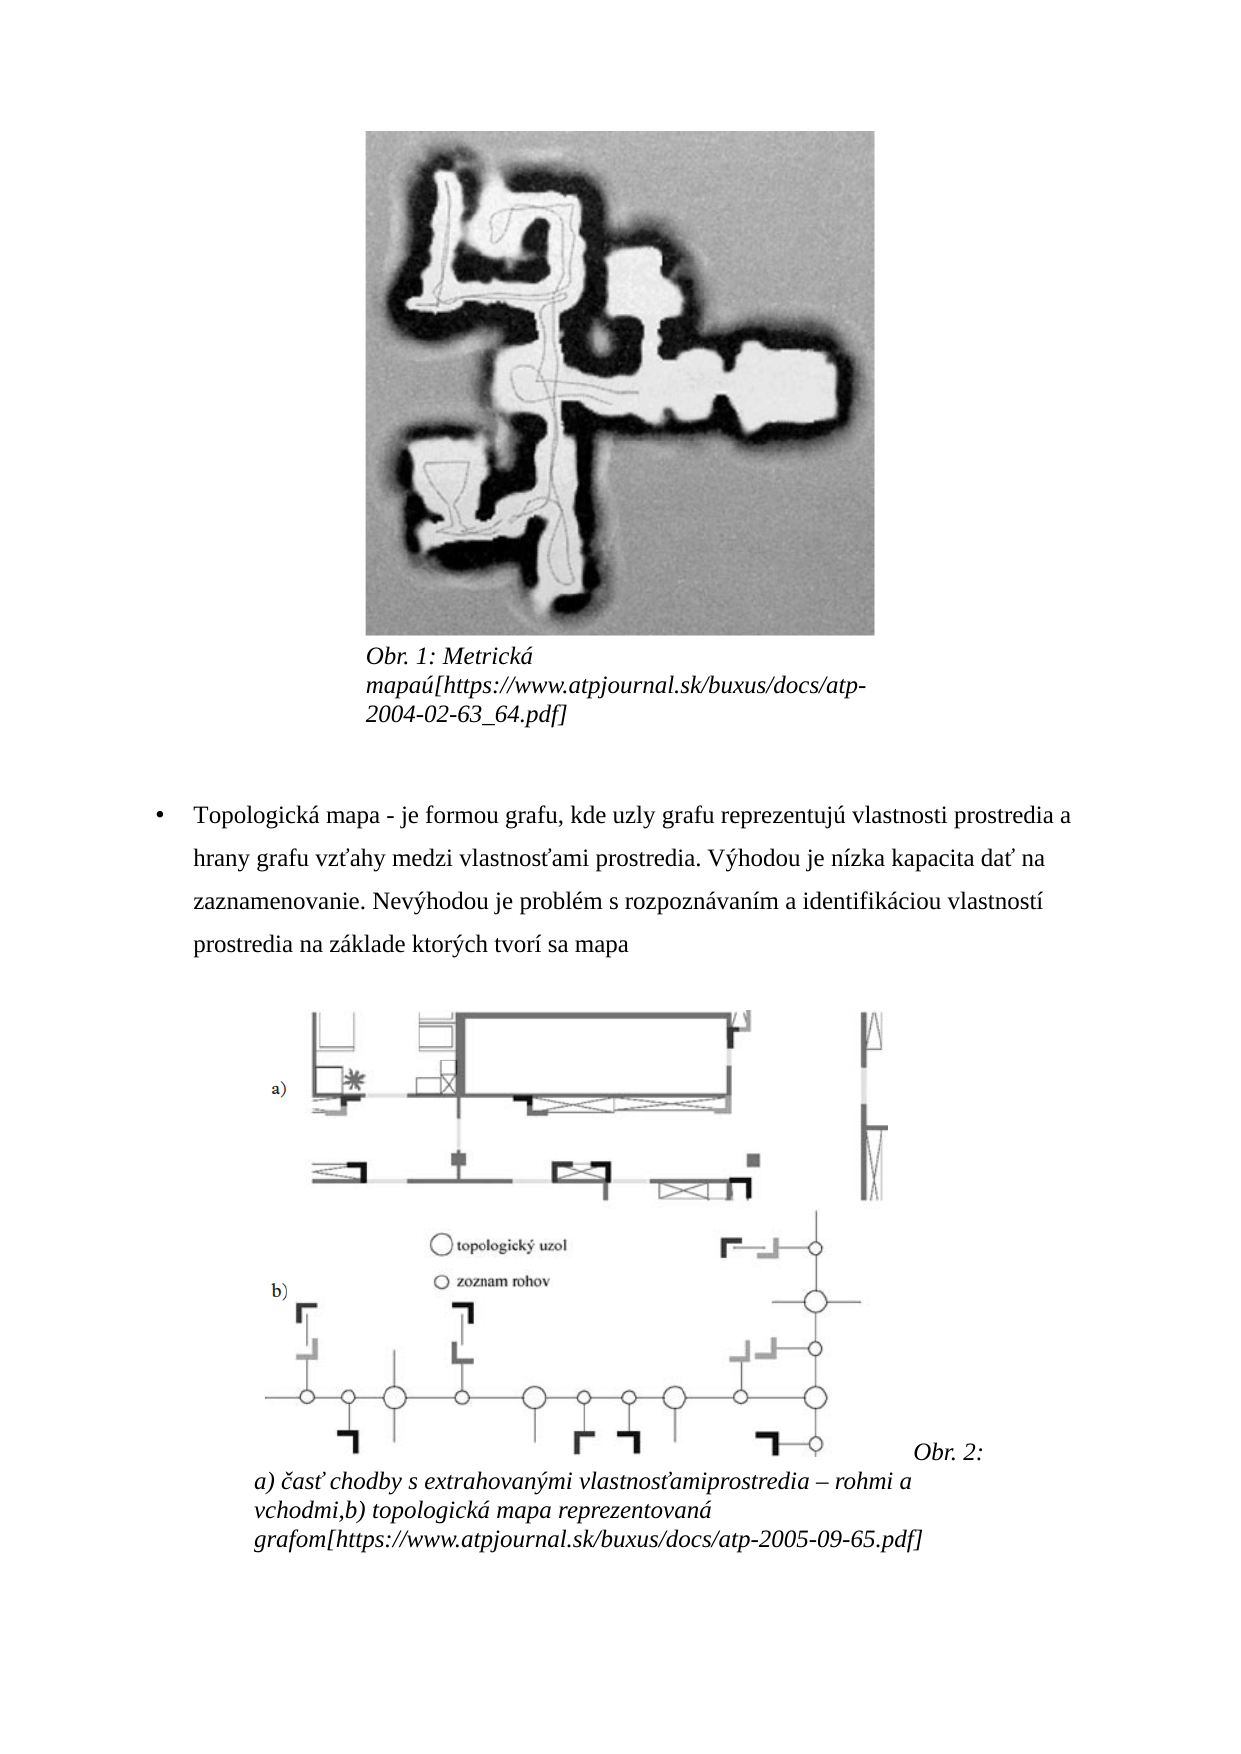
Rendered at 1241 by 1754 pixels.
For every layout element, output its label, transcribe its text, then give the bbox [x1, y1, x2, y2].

picture [253, 999, 913, 1461]
list [254, 987, 986, 999]
list Topologická mapa - je formou grafu, kde uzly grafu reprezentujú vlastnosti prostredia a hrany grafu vzťahy medzi vlastnosťami prostredia. Výhodou je nízka kapacita dať na zaznamenovanie. Nevýhodou je problém s rozpoznávaním a identifikáciou vlastností prostredia na základe ktorých tvorí sa mapa [156, 800, 1122, 958]
list Obr. 1: Metrická mapaú[https://www.atpjournal.sk/buxus/docs/atp-2004-02-63_64.pdf] [366, 636, 875, 728]
picture [365, 130, 875, 636]
list Obr. 2: a) časť chodby s extrahovanými vlastnosťamiprostredia – rohmi a vchodmi,b) topologická mapa reprezentovaná grafom[https://www.atpjournal.sk/buxus/docs/atp-2005-09-65.pdf] [254, 1461, 986, 1552]
